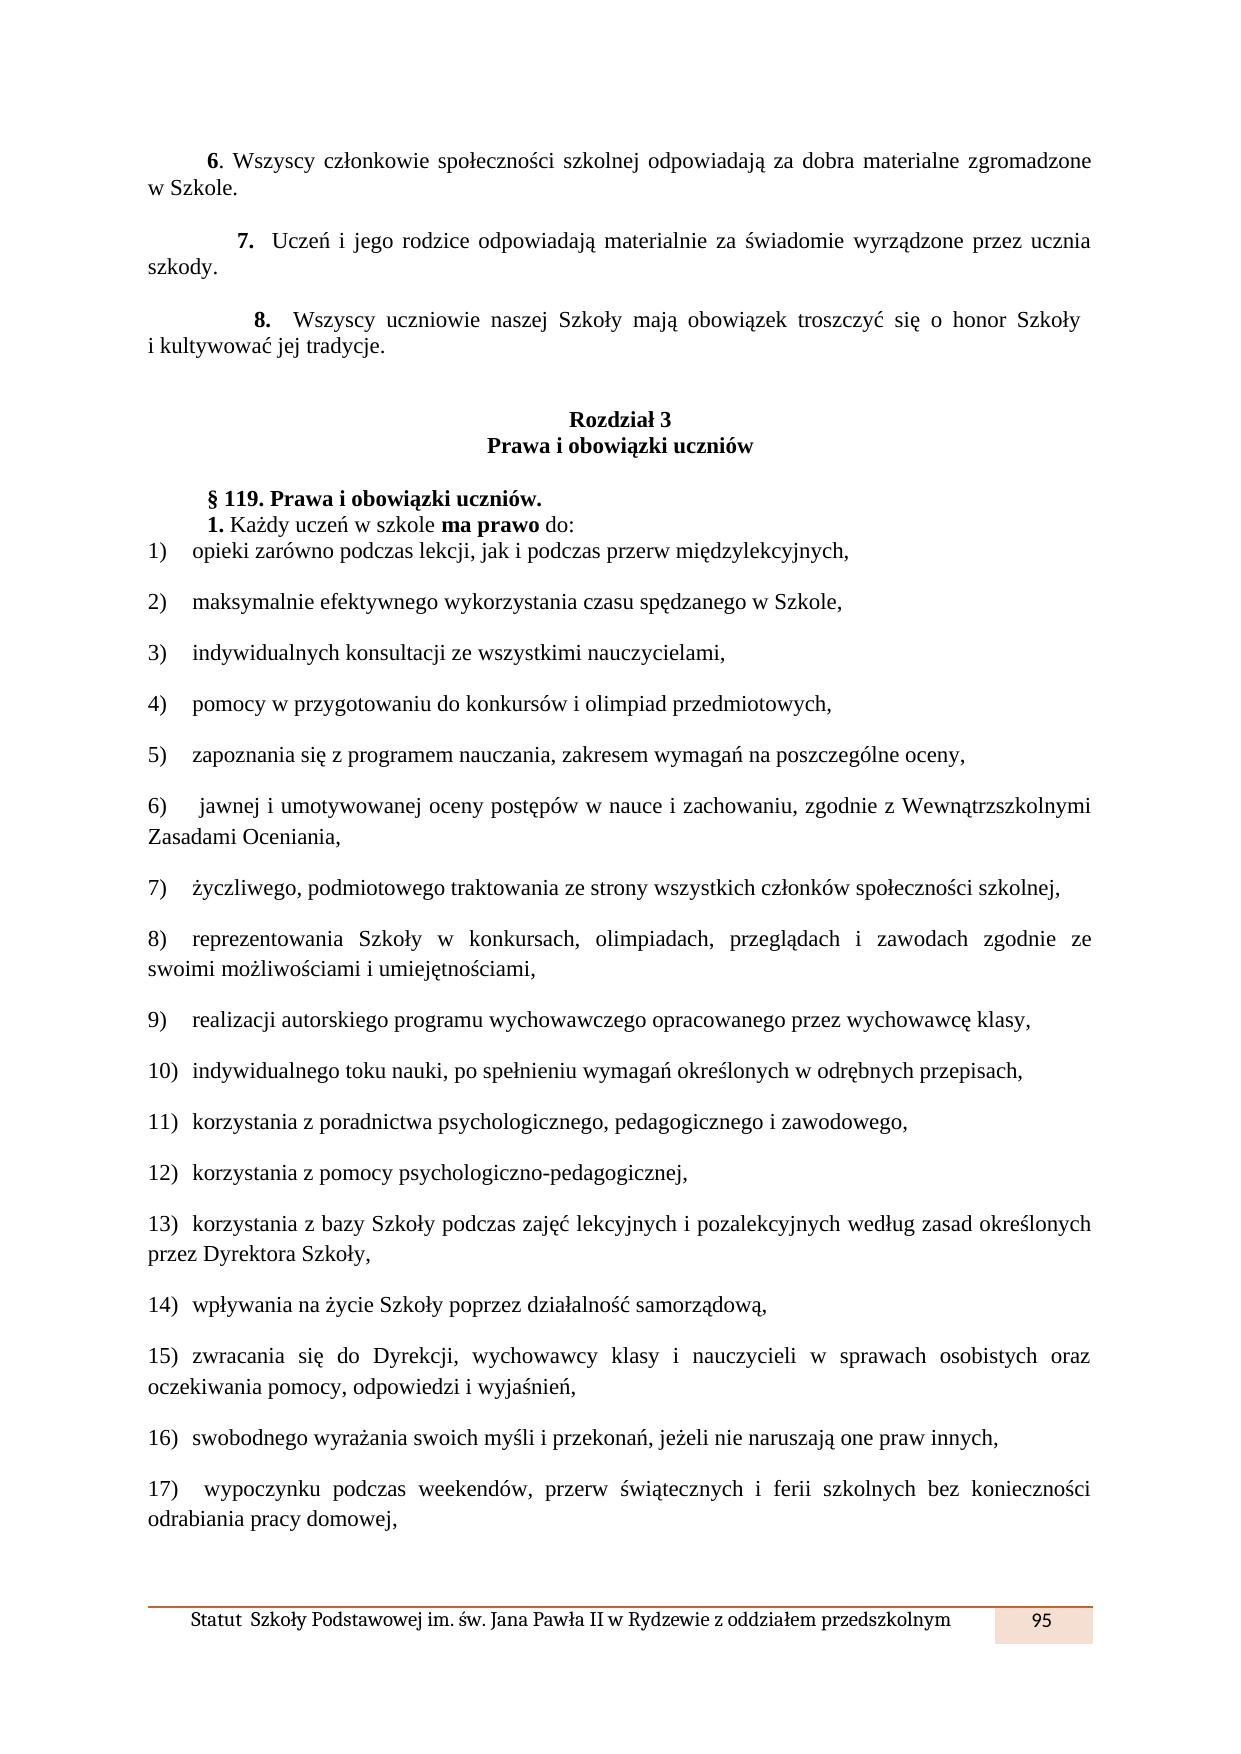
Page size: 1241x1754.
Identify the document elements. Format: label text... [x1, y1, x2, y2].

text 1. Każdy uczeń w szkole ma prawo do: [148, 511, 1093, 537]
text 6. Wszyscy członkowie społeczności szkolnej odpowiadają za dobra materialne zgromadzone w Szkole. [148, 148, 1093, 200]
list indywidualnych konsultacji ze wszystkimi nauczycielami, [148, 639, 1093, 666]
list wypoczynku podczas weekendów, przerw świątecznych i ferii szkolnych bez konieczności odrabiania pracy domowej, [148, 1475, 1093, 1531]
list wpływania na życie Szkoły poprzez działalność samorządową, [148, 1292, 1093, 1318]
list indywidualnego toku nauki, po spełnieniu wymagań określonych w odrębnych przepisach, [148, 1057, 1093, 1083]
list zapoznania się z programem nauczania, zakresem wymagań na poszczególne oceny, [148, 742, 1093, 768]
list reprezentowania Szkoły w konkursach, olimpiadach, przeglądach i zawodach zgodnie ze swoimi możliwościami i umiejętnościami, [148, 925, 1093, 981]
list korzystania z poradnictwa psychologicznego, pedagogicznego i zawodowego, [148, 1108, 1093, 1134]
list opieki zarówno podczas lekcji, jak i podczas przerw międzylekcyjnych, [148, 537, 1093, 564]
subtitle Rozdział 3 Prawa i obowiązki uczniów [148, 406, 1093, 458]
list zwracania się do Dyrekcji, wychowawcy klasy i nauczycieli w sprawach osobistych oraz oczekiwania pomocy, odpowiedzi i wyjaśnień, [148, 1343, 1093, 1399]
list pomocy w przygotowaniu do konkursów i olimpiad przedmiotowych, [148, 691, 1093, 717]
text 8. Wszyscy uczniowie naszej Szkoły mają obowiązek troszczyć się o honor Szkoły i kultywować jej tradycje. [148, 279, 1093, 358]
text 7. Uczeń i jego rodzice odpowiadają materialnie za świadomie wyrządzone przez ucznia szkody. [148, 227, 1093, 279]
list korzystania z bazy Szkoły podczas zajęć lekcyjnych i pozalekcyjnych według zasad określonych przez Dyrektora Szkoły, [148, 1210, 1093, 1267]
list jawnej i umotywowanej oceny postępów w nauce i zachowaniu, zgodnie z Wewnątrzszkolnymi Zasadami Oceniania, [148, 793, 1093, 849]
text § 119. Prawa i obowiązki uczniów. [148, 485, 1093, 511]
list realizacji autorskiego programu wychowawczego opracowanego przez wychowawcę klasy, [148, 1006, 1093, 1032]
list życzliwego, podmiotowego traktowania ze strony wszystkich członków społeczności szkolnej, [148, 874, 1093, 900]
list maksymalnie efektywnego wykorzystania czasu spędzanego w Szkole, [148, 588, 1093, 615]
list korzystania z pomocy psychologiczno-pedagogicznej, [148, 1159, 1093, 1186]
list swobodnego wyrażania swoich myśli i przekonań, jeżeli nie naruszają one praw innych, [148, 1424, 1093, 1450]
